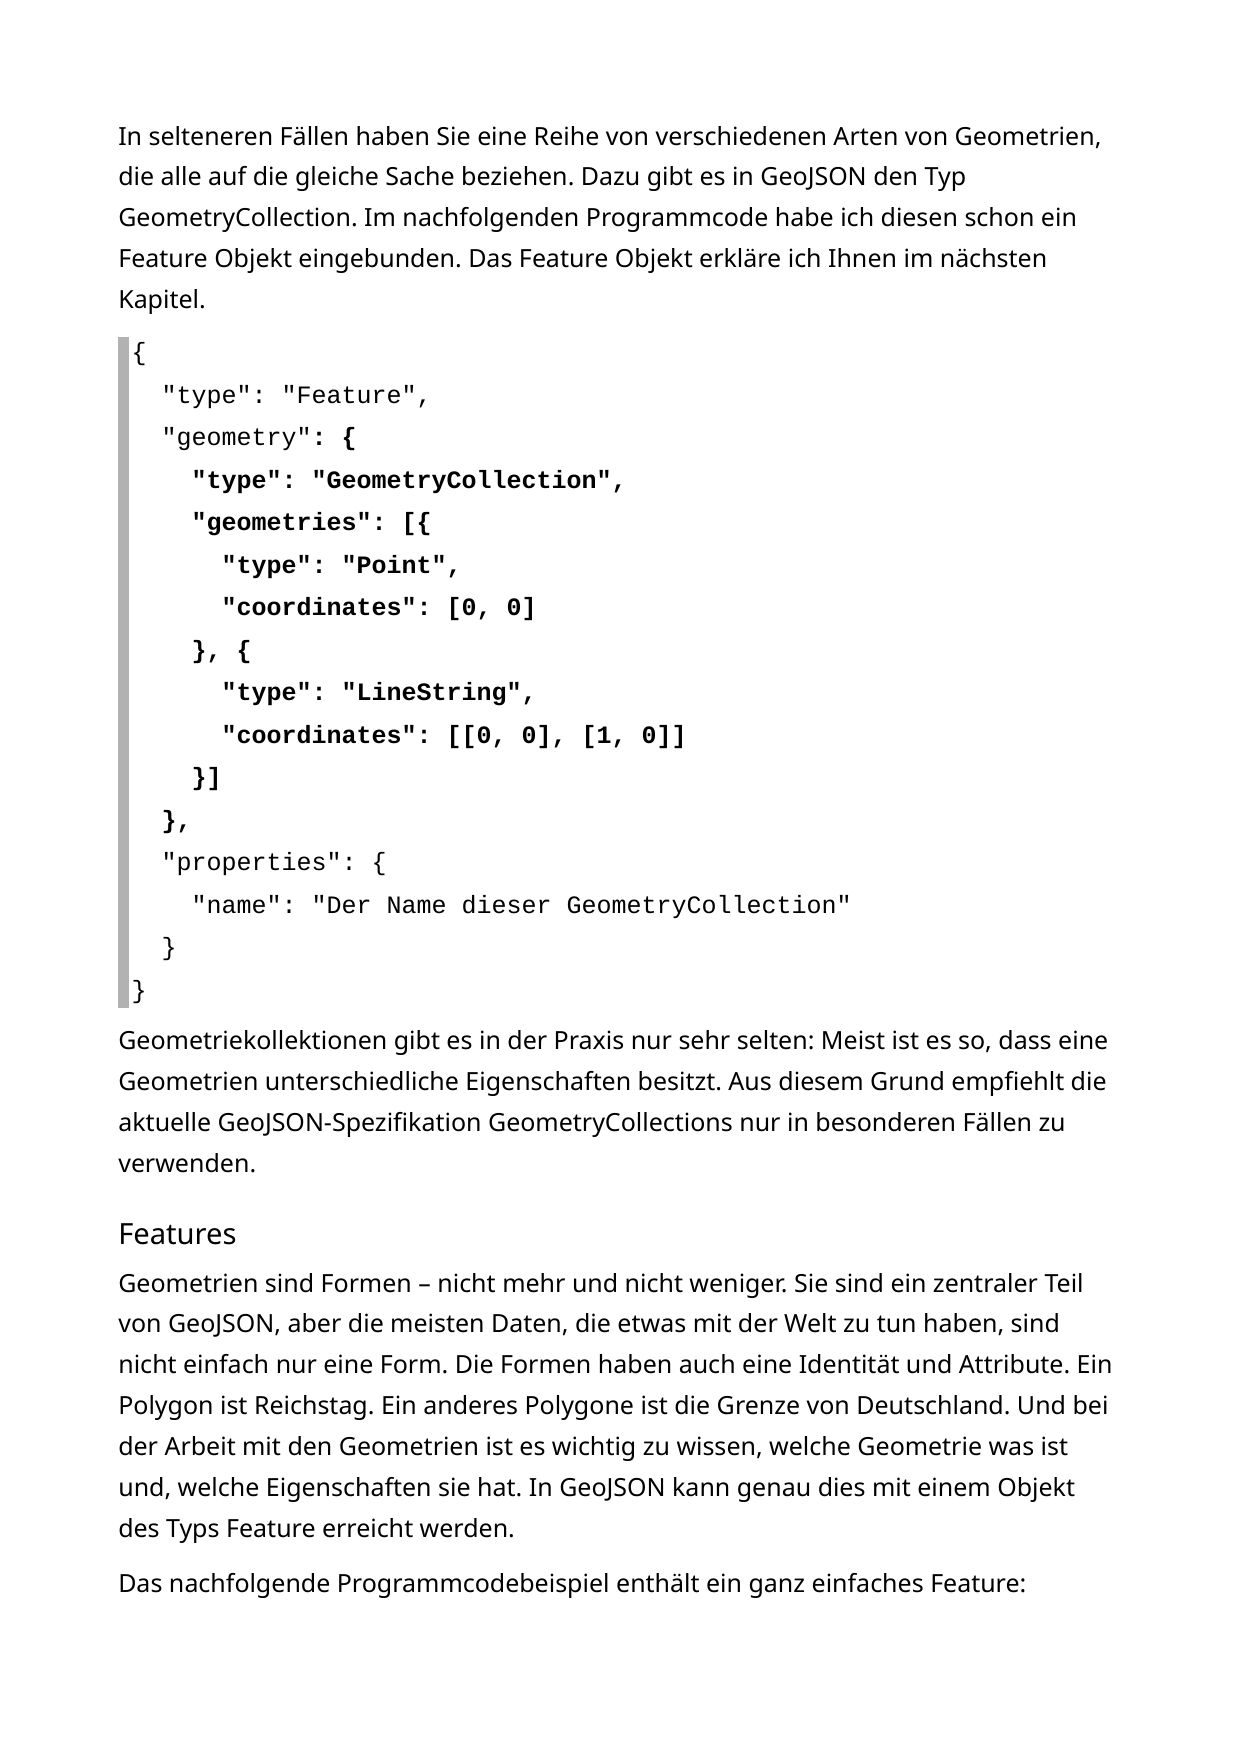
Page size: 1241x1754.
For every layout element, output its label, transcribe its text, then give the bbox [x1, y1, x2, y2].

text Geometriekollektionen gibt es in der Praxis nur sehr selten: Meist ist es so, dass eine Geometrien unterschiedliche Eigenschaften besitzt. Aus diesem Grund empfiehlt die aktuelle GeoJSON-Spezifikation GeometryCollections nur in besonderen Fällen zu verwenden. [118, 1023, 1122, 1179]
text "geometry": { [129, 422, 1122, 453]
text "type": "LineString", [129, 677, 1122, 708]
text } [129, 974, 1122, 1008]
text "type": "GeometryCollection", [129, 464, 1122, 496]
text } [129, 932, 1122, 963]
text "name": "Der Name dieser GeometryCollection" [129, 889, 1122, 921]
text "coordinates": [[0, 0], [1, 0]] [129, 719, 1122, 751]
text "type": "Point", [129, 549, 1122, 581]
text "properties": { [129, 847, 1122, 878]
text { [129, 337, 1122, 368]
text "type": "Feature", [129, 379, 1122, 411]
text Das nachfolgende Programmcodebeispiel enthält ein ganz einfaches Feature: [118, 1566, 1122, 1600]
text In selteneren Fällen haben Sie eine Reihe von verschiedenen Arten von Geometrien, die alle auf die gleiche Sache beziehen. Dazu gibt es in GeoJSON den Typ GeometryCollection. Im nachfolgenden Programmcode habe ich diesen schon ein Feature Objekt eingebunden. Das Feature Objekt erkläre ich Ihnen im nächsten Kapitel. [118, 118, 1122, 316]
text "geometries": [{ [129, 507, 1122, 538]
subtitle Features [118, 1213, 1122, 1253]
text }, [129, 804, 1122, 836]
text }] [129, 762, 1122, 793]
text }, { [129, 634, 1122, 666]
text "coordinates": [0, 0] [129, 592, 1122, 623]
text Geometrien sind Formen – nicht mehr und nicht weniger. Sie sind ein zentraler Teil von GeoJSON, aber die meisten Daten, die etwas mit der Welt zu tun haben, sind nicht einfach nur eine Form. Die Formen haben auch eine Identität und Attribute. Ein Polygon ist Reichstag. Ein anderes Polygone ist die Grenze von Deutschland. Und bei der Arbeit mit den Geometrien ist es wichtig zu wissen, welche Geometrie was ist und, welche Eigenschaften sie hat. In GeoJSON kann genau dies mit einem Objekt des Typs Feature erreicht werden. [118, 1265, 1122, 1544]
